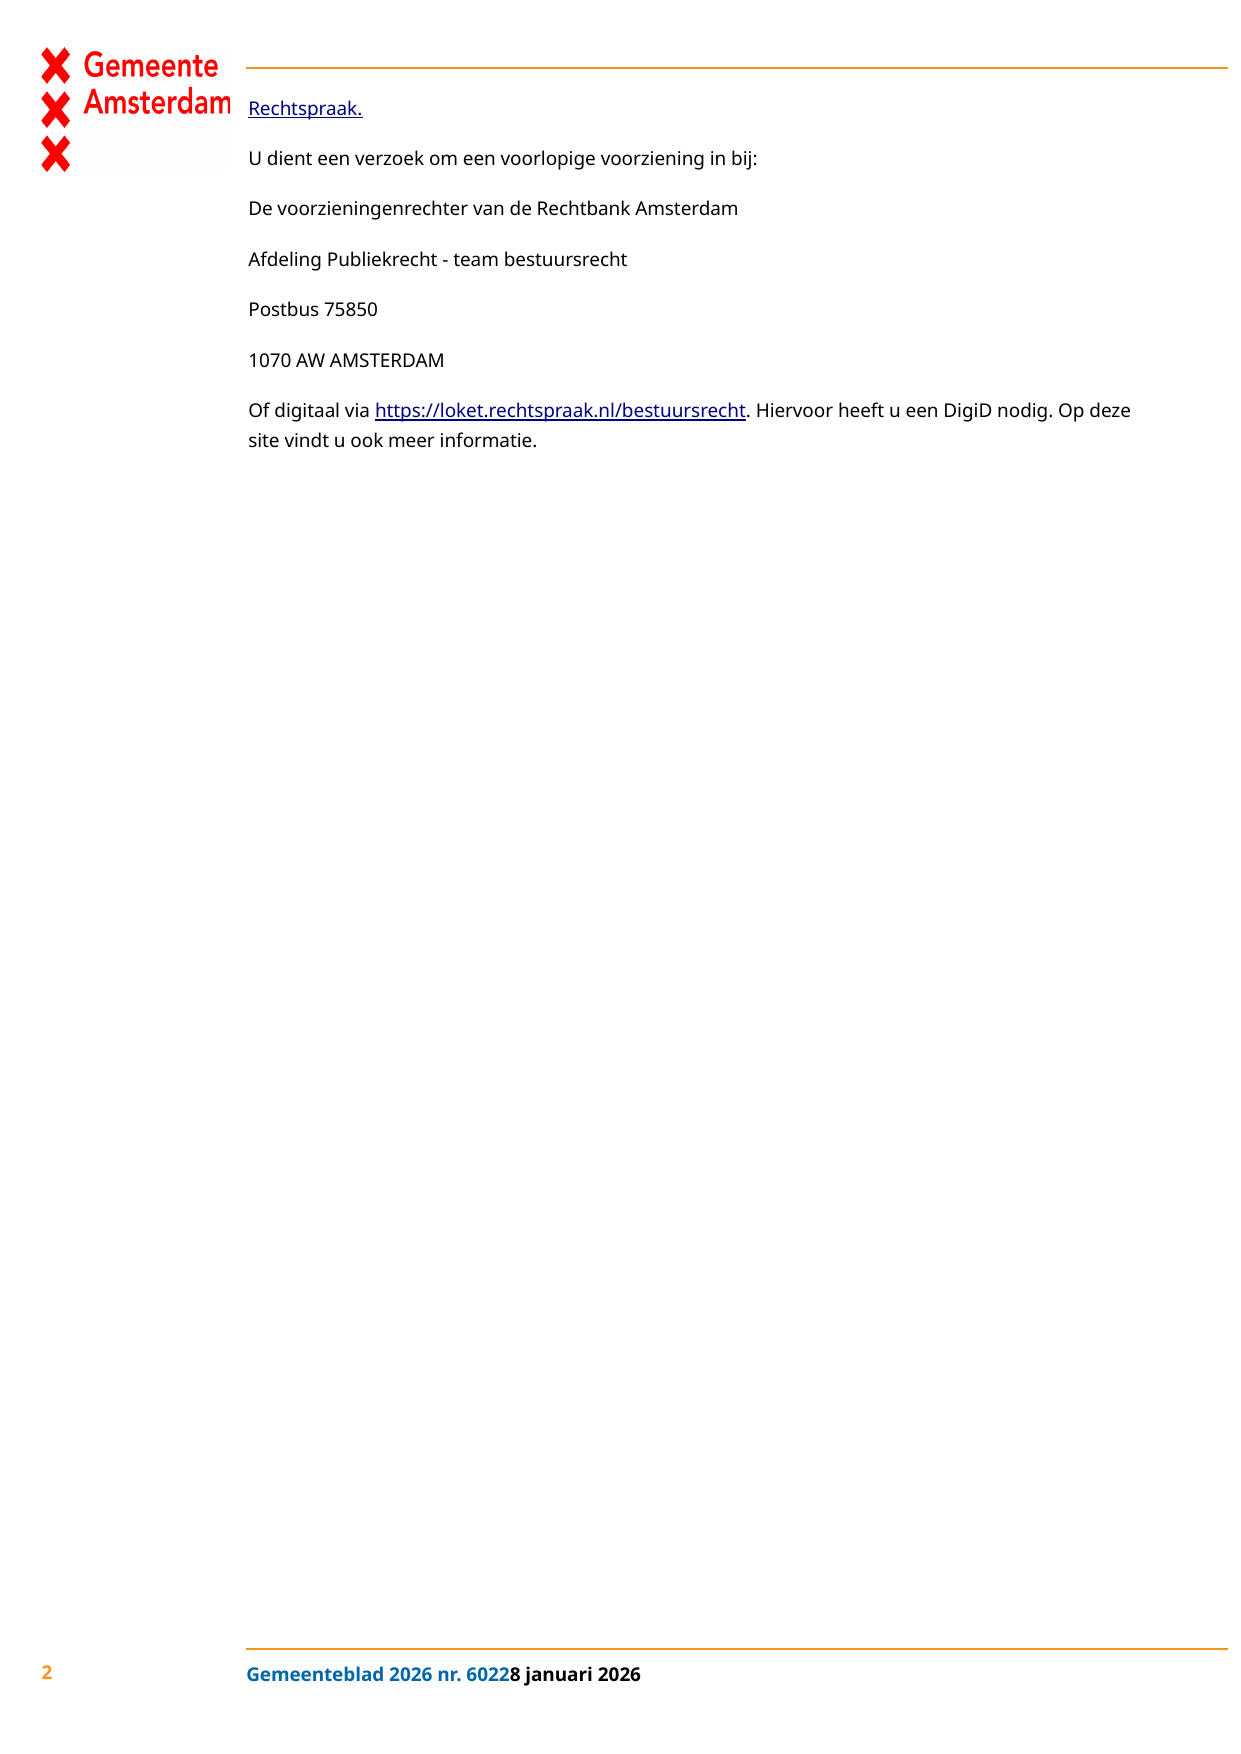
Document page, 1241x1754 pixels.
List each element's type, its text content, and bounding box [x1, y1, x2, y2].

text Afdeling Publiekrecht - team bestuursrecht [248, 246, 1152, 272]
text Of digitaal via https://loket.rechtspraak.nl/bestuursrecht. Hiervoor heeft u een DigiD nodig. Op deze site vindt u ook meer informatie. [248, 397, 1152, 453]
text Rechtspraak. [248, 95, 1152, 121]
text U dient een verzoek om een voorlopige voorziening in bij: [248, 145, 1152, 171]
text De voorzieningenrechter van de Rechtbank Amsterdam [248, 196, 1152, 221]
picture [41, 47, 231, 172]
text 1070 AW AMSTERDAM [248, 347, 1152, 373]
text Postbus 75850 [248, 296, 1152, 322]
